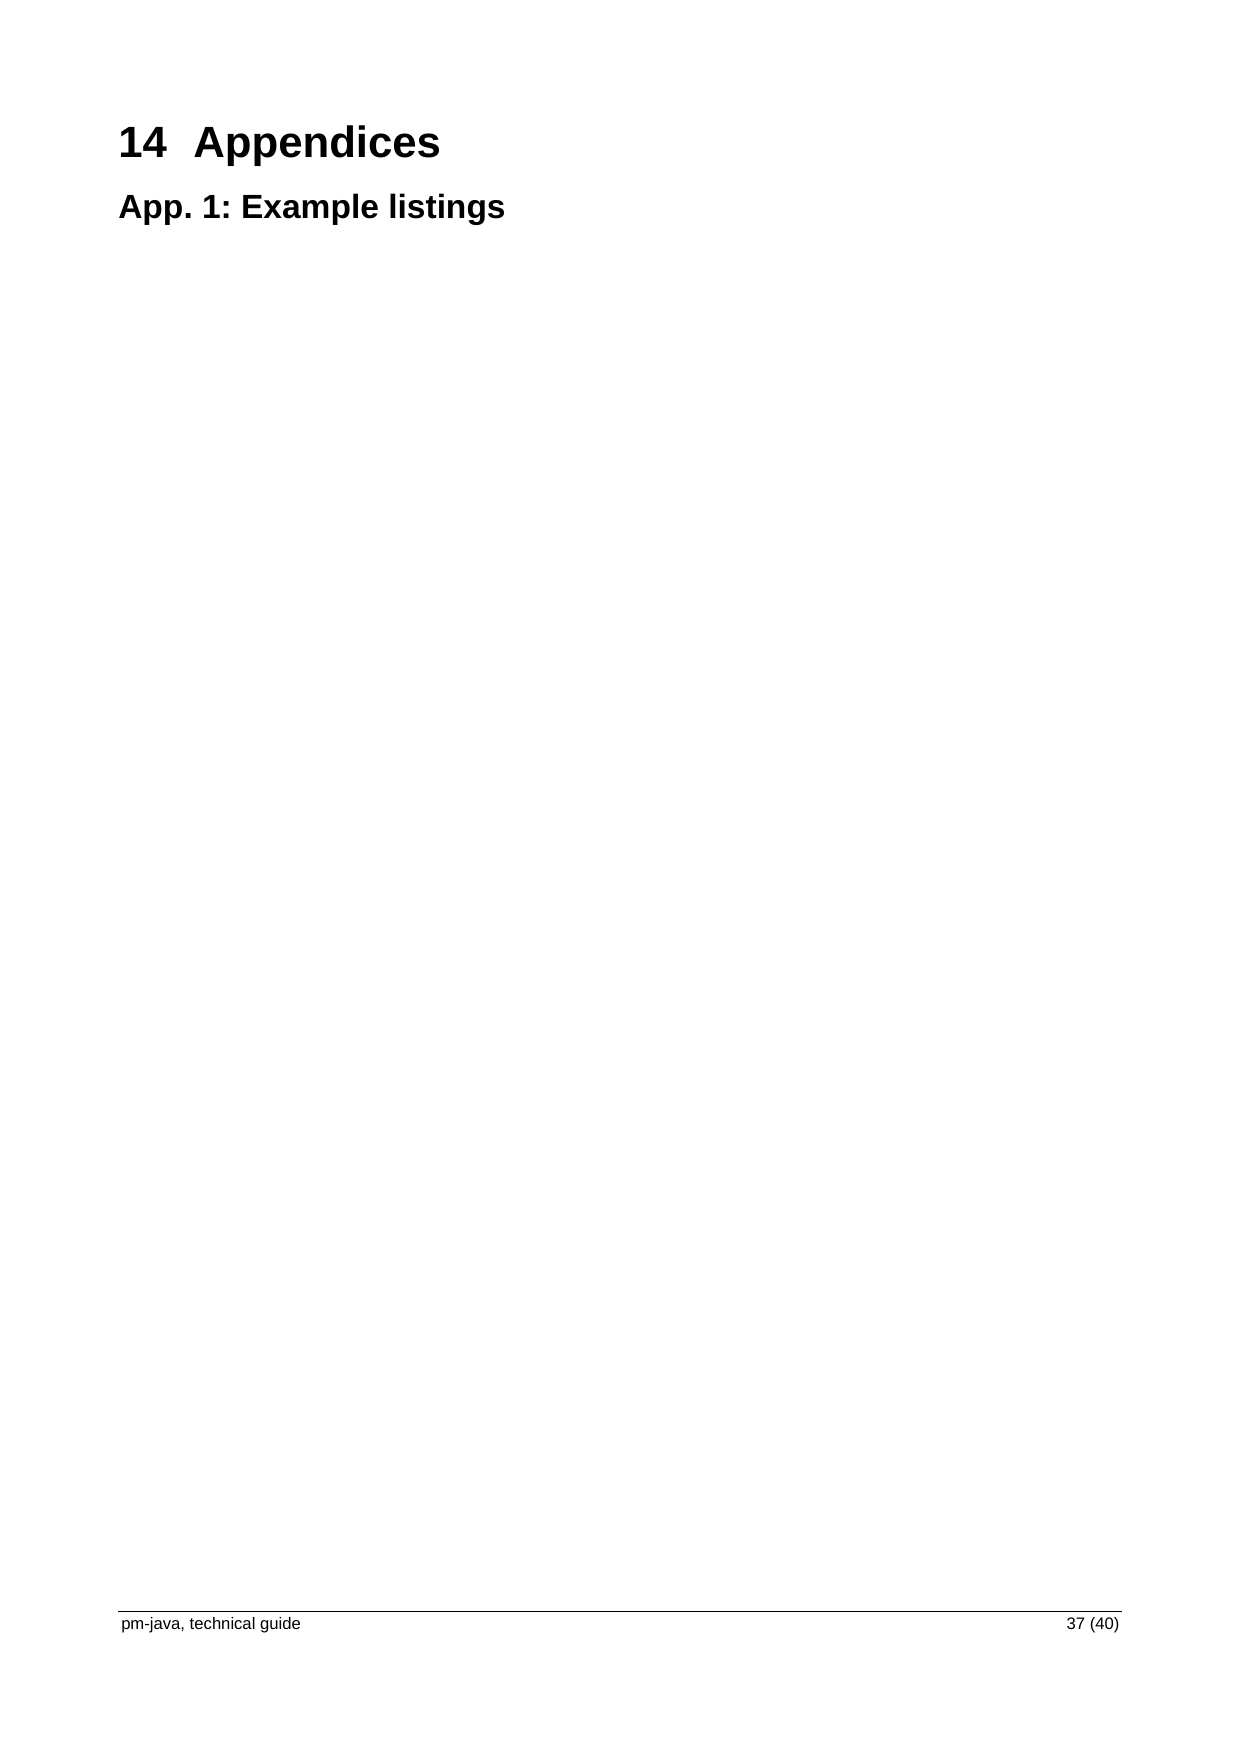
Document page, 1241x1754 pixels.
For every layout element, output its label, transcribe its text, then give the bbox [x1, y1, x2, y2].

subtitle Appendices [118, 118, 1122, 167]
subtitle App. 1: Example listings [118, 188, 1122, 225]
